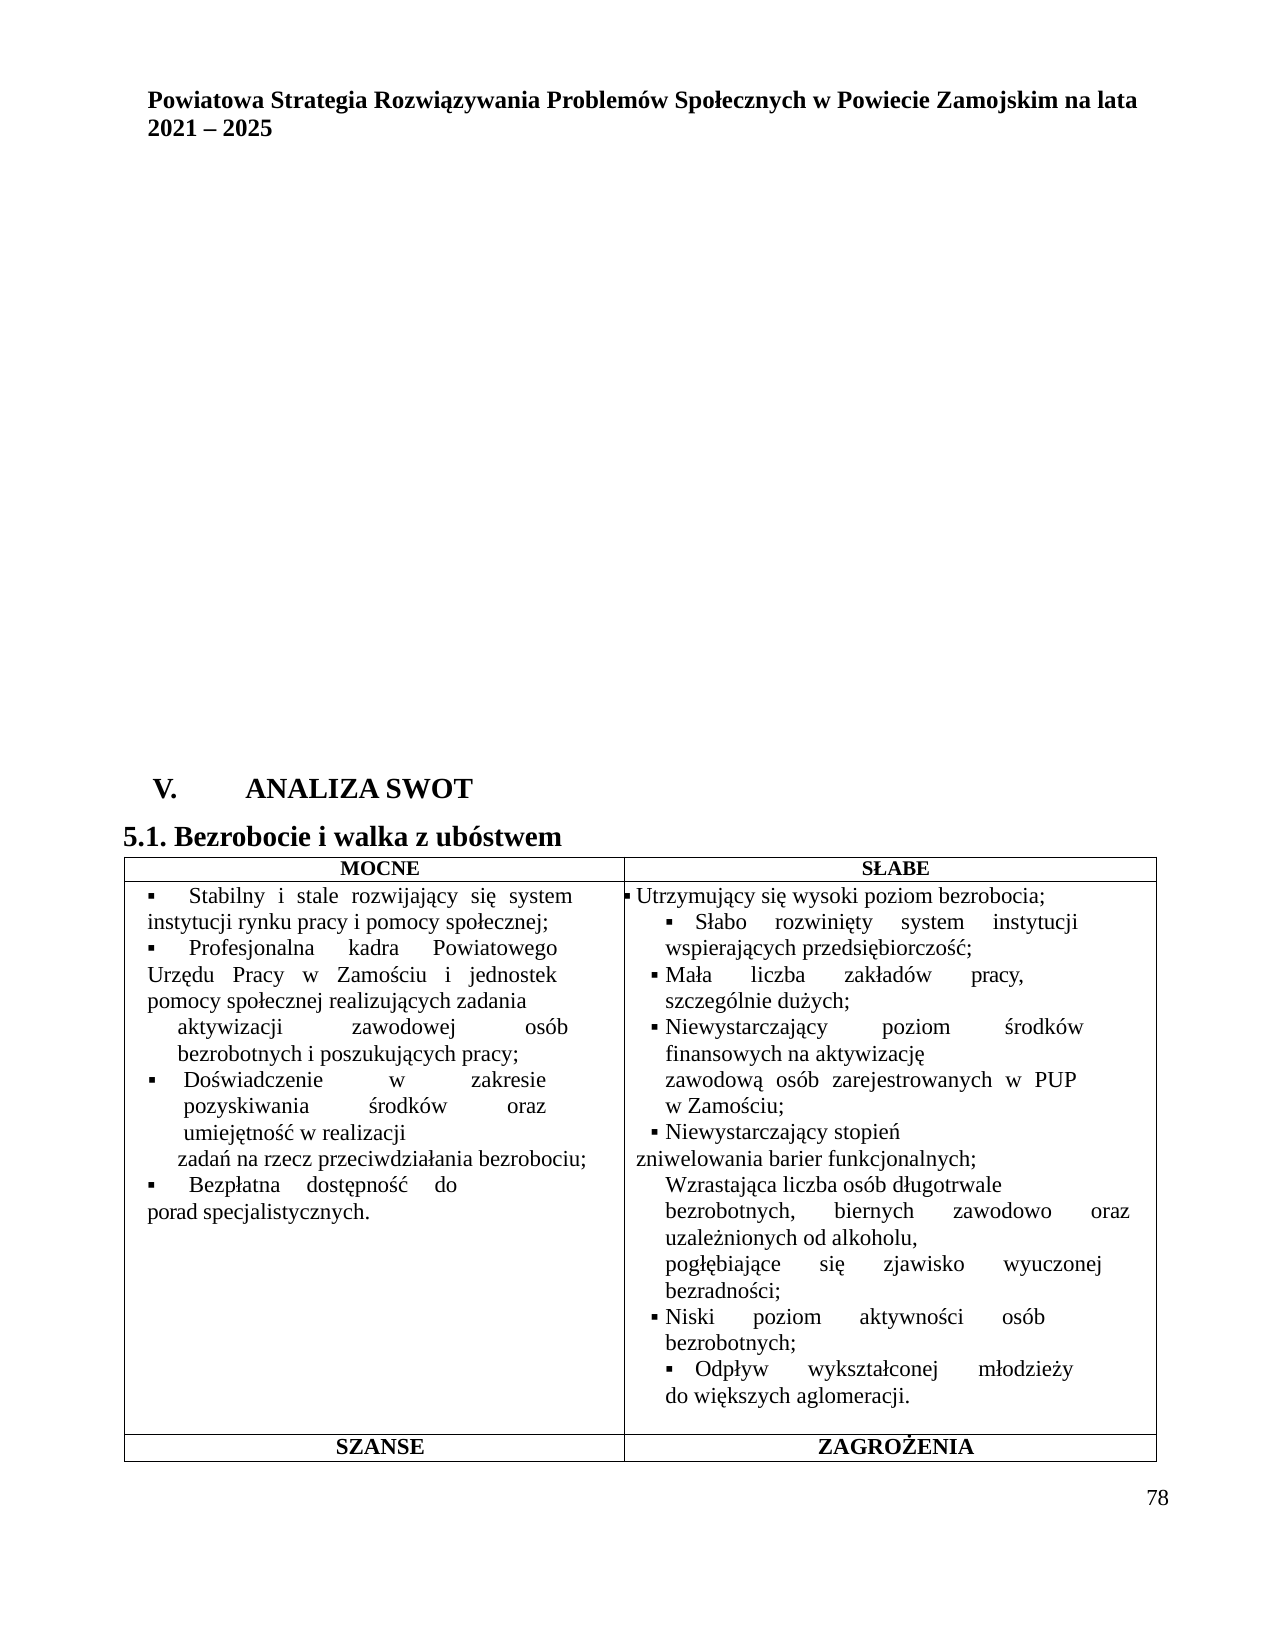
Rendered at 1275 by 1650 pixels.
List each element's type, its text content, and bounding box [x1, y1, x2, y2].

list ANALIZA SWOT [152, 771, 1169, 805]
text 5.1. Bezrobocie i walka z ubóstwem [123, 819, 1169, 852]
table_cell Utrzymujący się wysoki poziom bezrobocia; Słabo rozwinięty system instytucji wspierających przedsiębiorczość; Mała liczba zakładów pracy, szczególnie dużych; Niewystarczający poziom środków finansowych na aktywizację zawodową osób zarejestrowanych w PUP w Zamościu; Niewystarczający stopień zniwelowania barier funkcjonalnych; Wzrastająca liczba osób długotrwale bezrobotnych, biernych zawodowo oraz uzależnionych od alkoholu, pogłębiające się zjawisko wyuczonej bezradności; Niski poziom aktywności osób bezrobotnych; Odpływ wykształconej młodzieży do większych aglomeracji. [625, 882, 1156, 1434]
table_cell Stabilny i stale rozwijający się system instytucji rynku pracy i pomocy społecznej; Profesjonalna kadra Powiatowego Urzędu Pracy w Zamościu i jednostek pomocy społecznej realizujących zadania aktywizacji zawodowej osób bezrobotnych i poszukujących pracy; Doświadczenie w zakresie pozyskiwania środków oraz umiejętność w realizacji zadań na rzecz przeciwdziałania bezrobociu; Bezpłatna dostępność do porad specjalistycznych. [125, 882, 624, 1434]
table_header SŁABE [625, 858, 1156, 881]
table_header MOCNE [125, 858, 624, 881]
table_cell SZANSE [125, 1435, 624, 1461]
table_cell ZAGROŻENIA [625, 1435, 1156, 1461]
